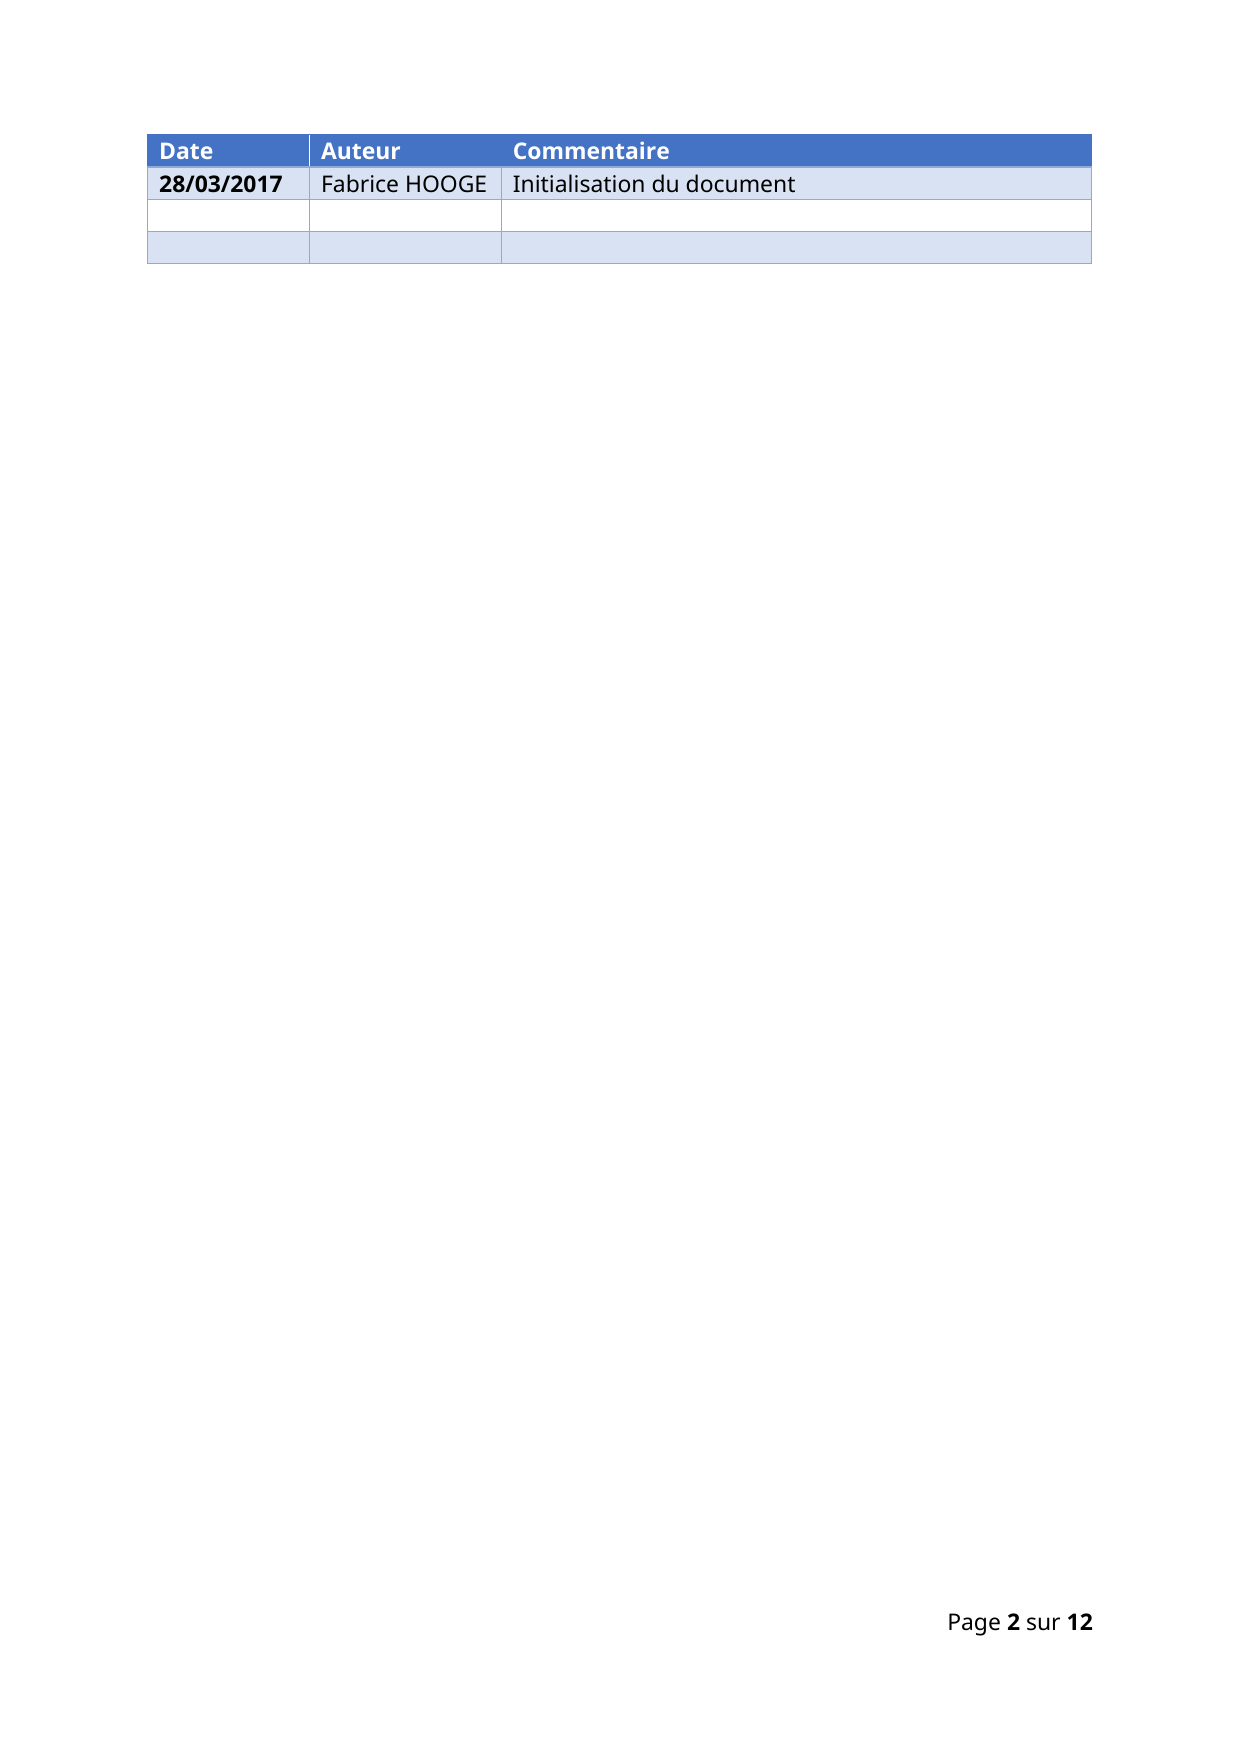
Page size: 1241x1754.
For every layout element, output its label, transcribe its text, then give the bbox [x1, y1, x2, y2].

table_cell [502, 200, 1091, 231]
table_cell Fabrice HOOGE [310, 168, 501, 199]
table_cell [502, 232, 1091, 263]
table_cell [148, 200, 309, 231]
table_header Commentaire [501, 135, 1091, 166]
table_header Date [148, 135, 309, 166]
table_cell [148, 232, 309, 263]
table_header Auteur [310, 135, 501, 166]
table_cell Initialisation du document [502, 168, 1091, 199]
table_cell 28/03/2017 [148, 168, 309, 199]
table_cell [310, 200, 501, 231]
table_cell [310, 232, 501, 263]
